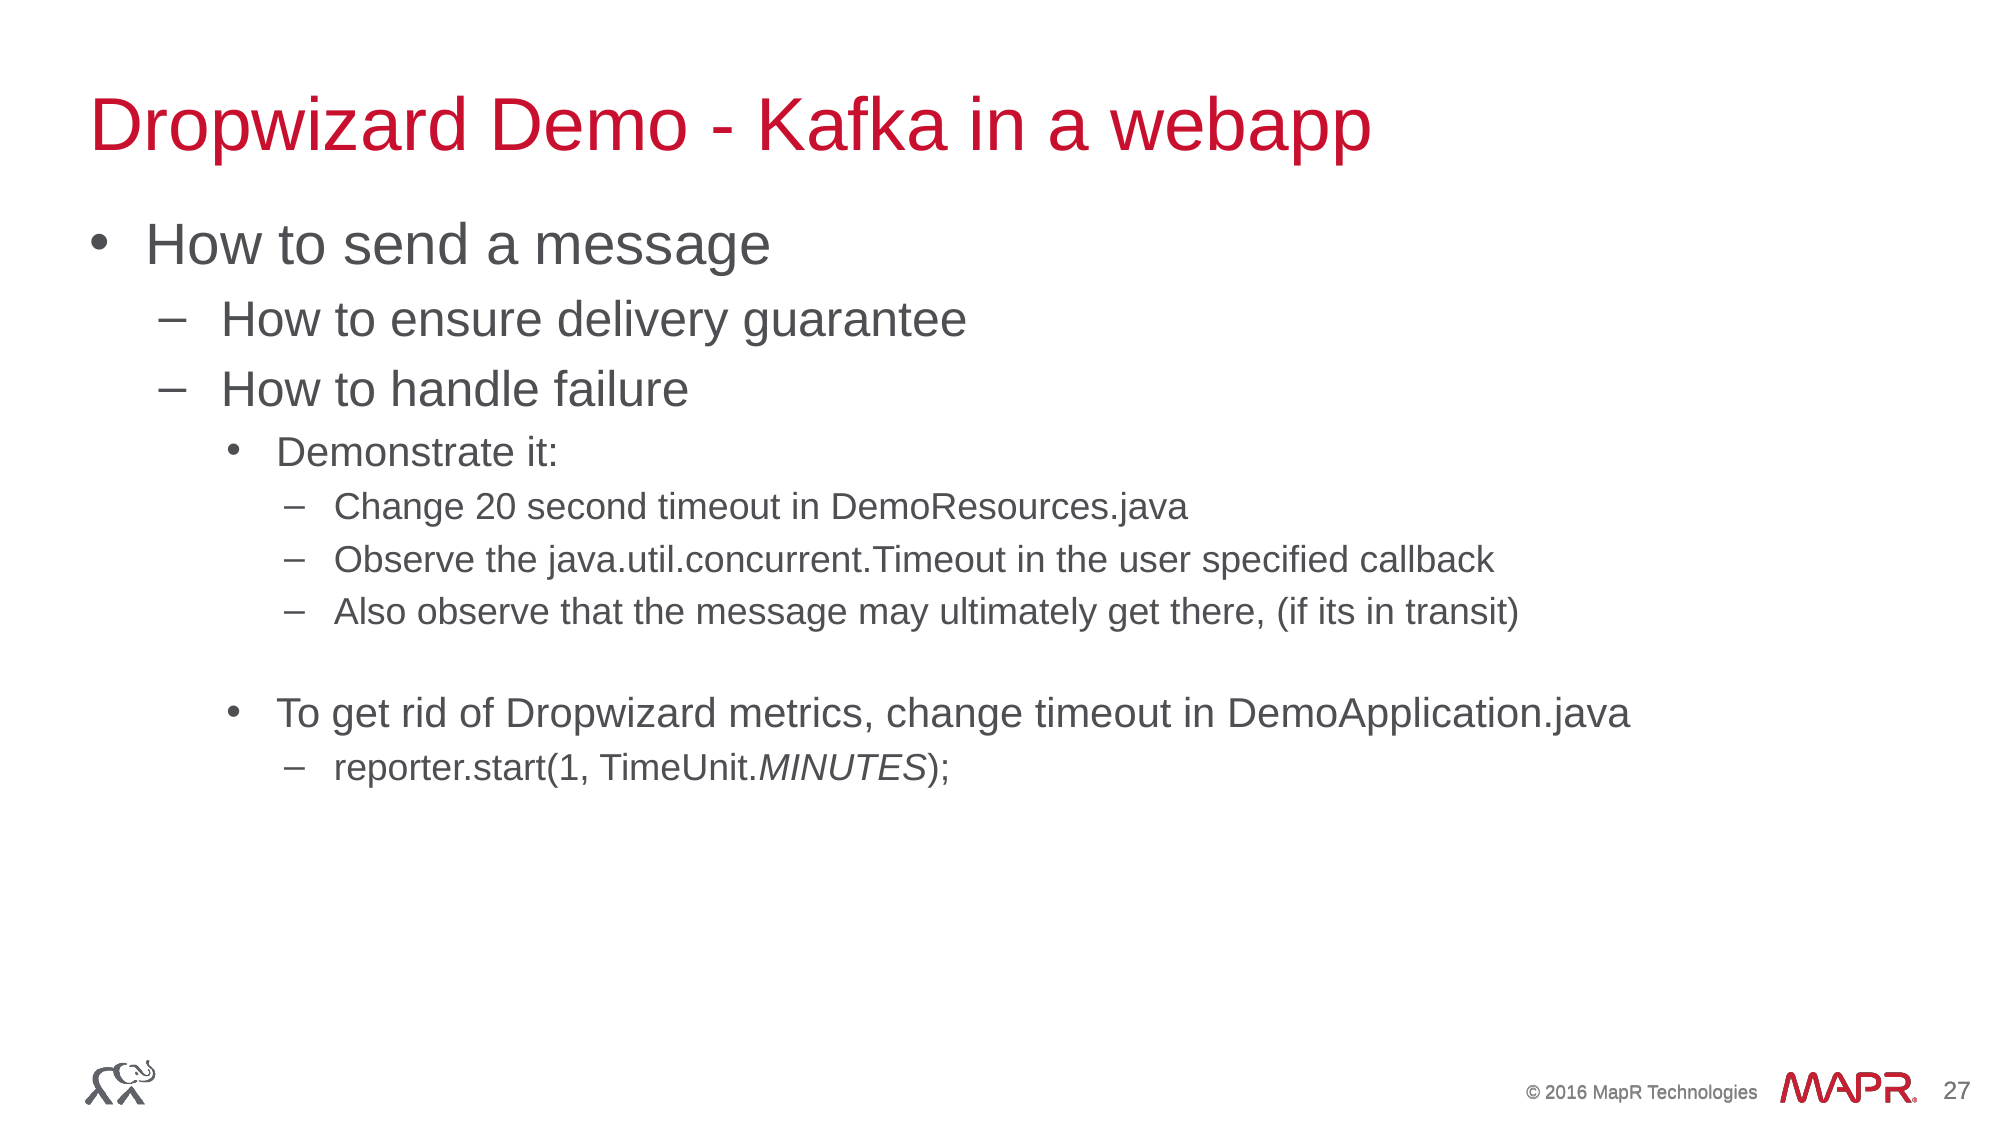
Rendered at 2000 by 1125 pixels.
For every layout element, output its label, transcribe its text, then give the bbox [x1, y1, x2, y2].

picture [75, 1038, 167, 1125]
list How to send a message How to ensure delivery guarantee How to handle failure Demonstrate it: Change 20 second timeout in DemoResources.java Observe the java.util.concurrent.Timeout in the user specified callback Also observe that the message may ultimately get there, (if its in transit) To get rid of Dropwizard metrics, change timeout in DemoApplication.java reporter.start(1, TimeUnit.MINUTES); [69, 196, 1869, 1005]
title Dropwizard Demo - Kafka in a webapp [69, 45, 1869, 196]
